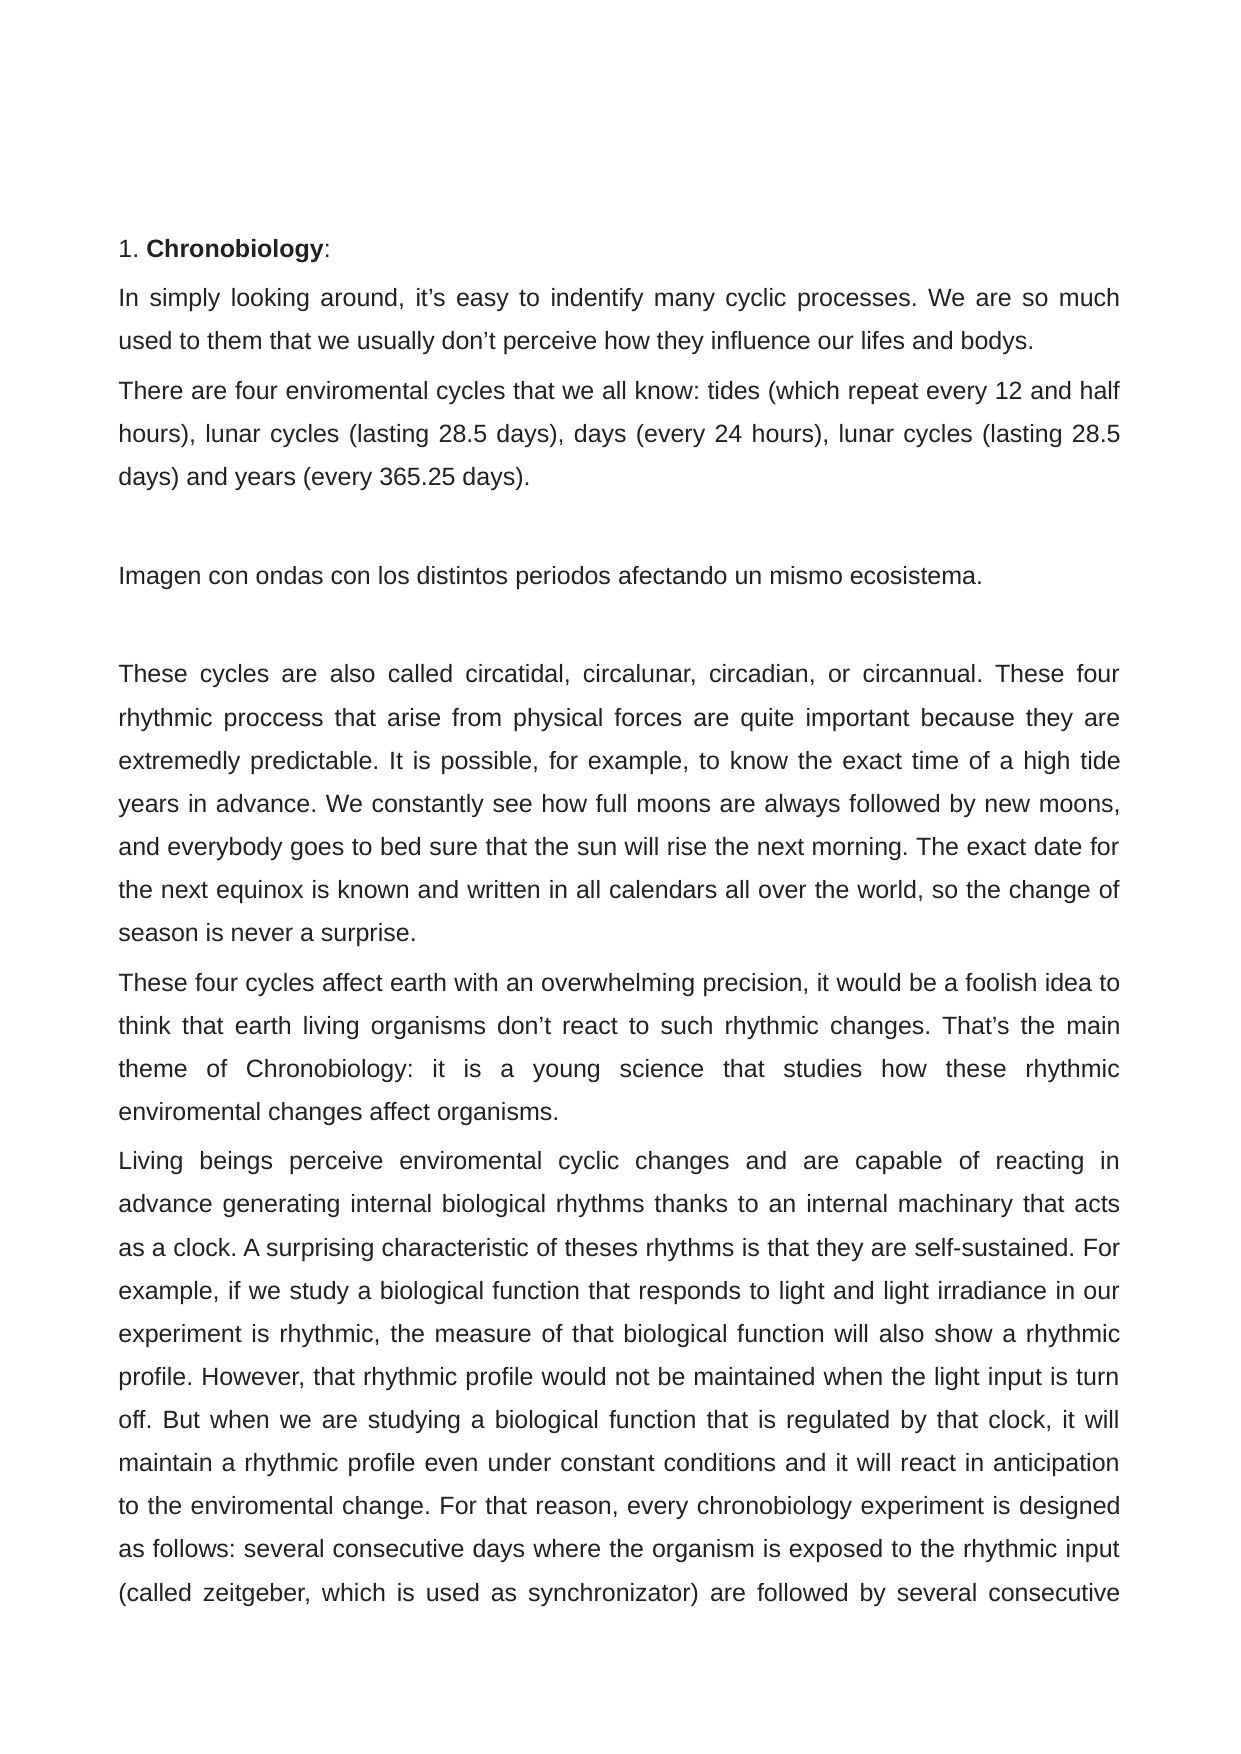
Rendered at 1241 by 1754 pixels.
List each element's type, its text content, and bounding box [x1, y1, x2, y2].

text There are four enviromental cycles that we all know: tides (which repeat every 12 and half hours), lunar cycles (lasting 28.5 days), days (every 24 hours), lunar cycles (lasting 28.5 days) and years (every 365.25 days). [118, 376, 1122, 491]
text Imagen con ondas con los distintos periodos afectando un mismo ecosistema. [118, 561, 1122, 589]
text 1. Chronobiology: [118, 234, 1122, 263]
text These four cycles affect earth with an overwhelming precision, it would be a foolish idea to think that earth living organisms don’t react to such rhythmic changes. That’s the main theme of Chronobiology: it is a young science that studies how these rhythmic enviromental changes affect organisms. [118, 968, 1122, 1126]
text Living beings perceive enviromental cyclic changes and are capable of reacting in advance generating internal biological rhythms thanks to an internal machinary that acts as a clock. A surprising characteristic of theses rhythms is that they are self-sustained. For example, if we study a biological function that responds to light and light irradiance in our experiment is rhythmic, the measure of that biological function will also show a rhythmic profile. However, that rhythmic profile would not be maintained when the light input is turn off. But when we are studying a biological function that is regulated by that clock, it will maintain a rhythmic profile even under constant conditions and it will react in anticipation to the enviromental change. For that reason, every chronobiology experiment is designed as follows: several consecutive days where the organism is exposed to the rhythmic input (called zeitgeber, which is used as synchronizator) are followed by several consecutive [118, 1146, 1122, 1606]
text In simply looking around, it’s easy to indentify many cyclic processes. We are so much used to them that we usually don’t perceive how they influence our lifes and bodys. [118, 283, 1122, 355]
text These cycles are also called circatidal, circalunar, circadian, or circannual. These four rhythmic proccess that arise from physical forces are quite important because they are extremedly predictable. It is possible, for example, to know the exact time of a high tide years in advance. We constantly see how full moons are always followed by new moons, and everybody goes to bed sure that the sun will rise the next morning. The exact date for the next equinox is known and written in all calendars all over the world, so the change of season is never a surprise. [118, 659, 1122, 947]
